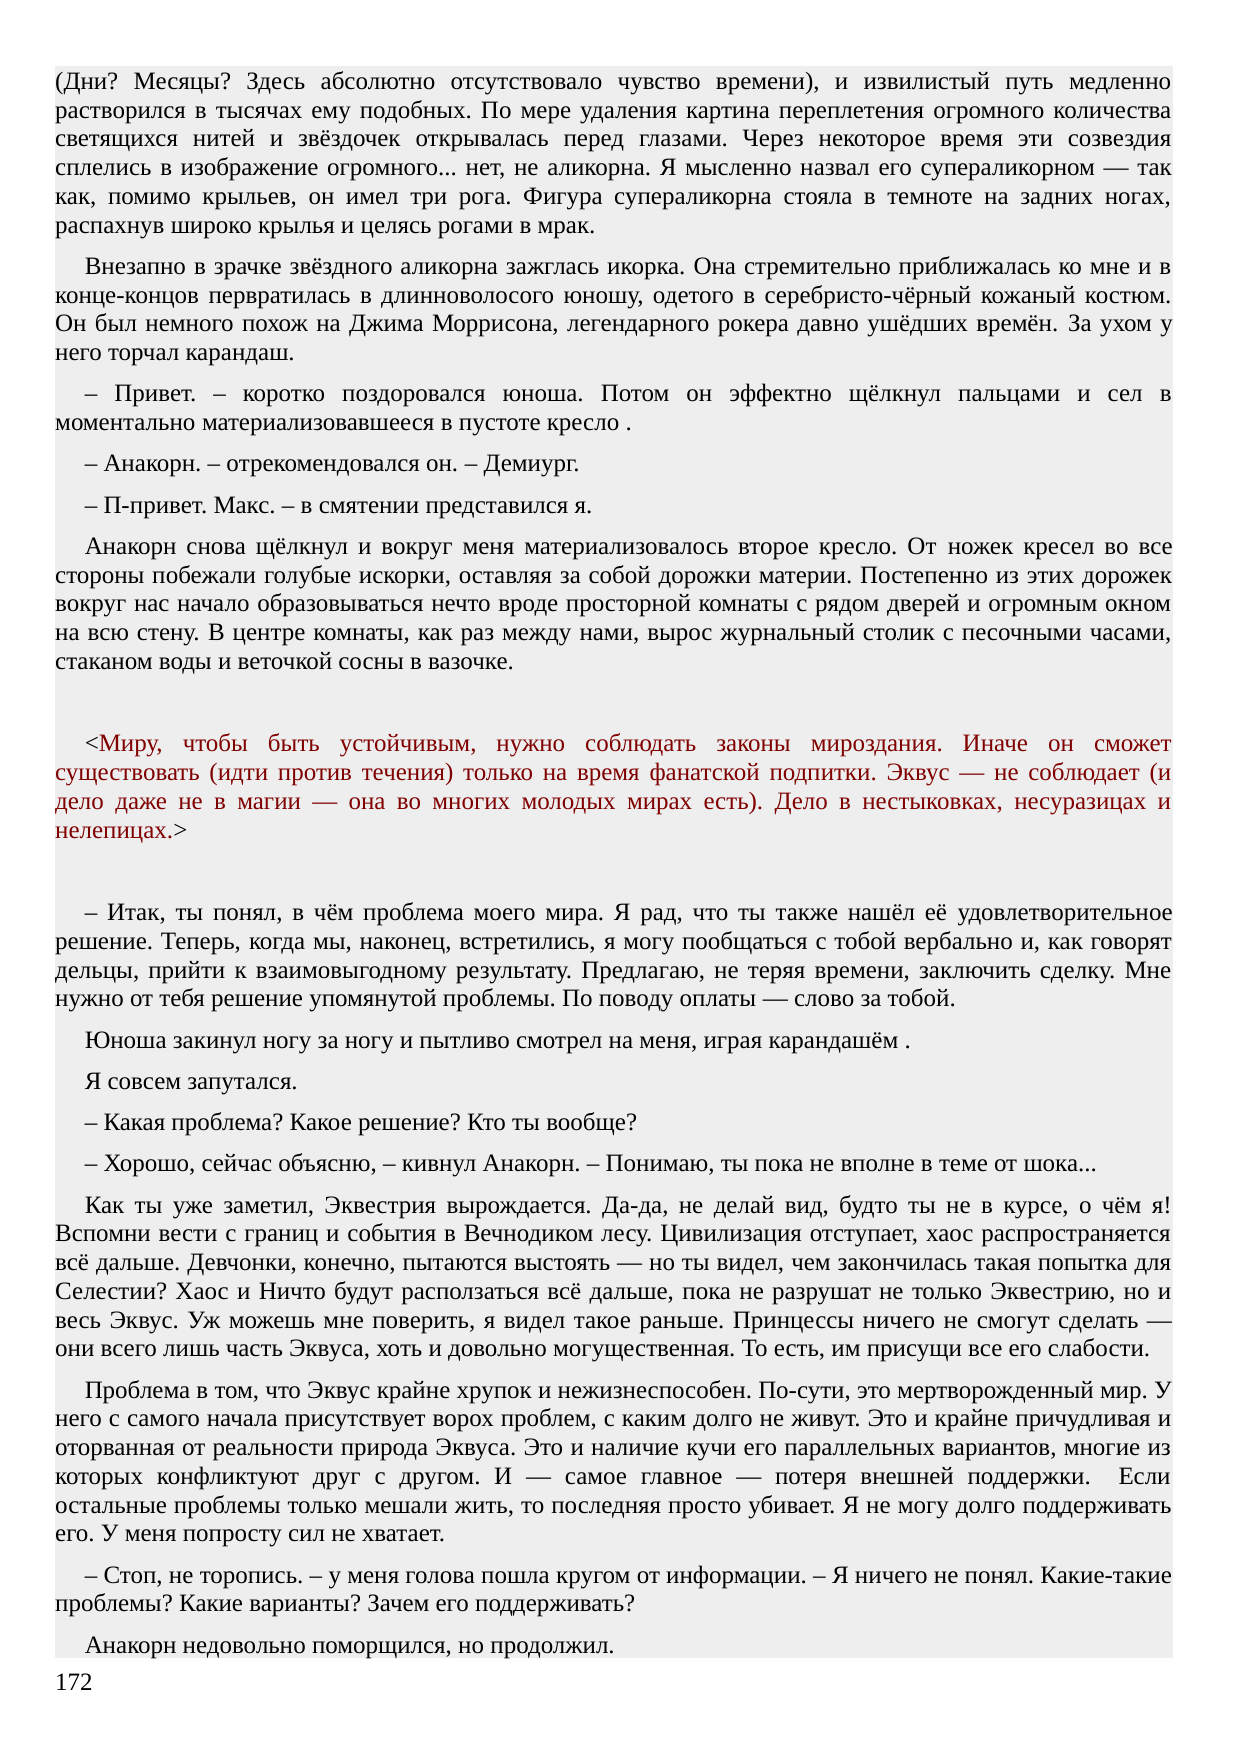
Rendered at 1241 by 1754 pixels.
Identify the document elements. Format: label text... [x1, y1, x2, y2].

text Анакорн снова щёлкнул и вокруг меня материализовалось второе кресло. От ножек кресел во все стороны побежали голубые искорки, оставляя за собой дорожки материи. Постепенно из этих дорожек вокруг нас начало образовываться нечто вроде просторной комнаты с рядом дверей и огромным окном на всю стену. В центре комнаты, как раз между нами, вырос журнальный столик с песочными часами, стаканом воды и веточкой сосны в вазочке. [55, 531, 1173, 675]
text Внезапно в зрачке звёздного аликорна зажглась икорка. Она стремительно приближалась ко мне и в конце-концов первратилась в длинноволосого юношу, одетого в серебристо-чёрный кожаный костюм. Он был немного похож на Джима Моррисона, легендарного рокера давно ушёдших времён. За ухом у него торчал карандаш. [55, 251, 1173, 366]
text Юноша закинул ногу за ногу и пытливо смотрел на меня, играя карандашём . [55, 1025, 1173, 1053]
text – Итак, ты понял, в чём проблема моего мира. Я рад, что ты также нашёл её удовлетворительное решение. Теперь, когда мы, наконец, встретились, я могу пообщаться с тобой вербально и, как говорят дельцы, прийти к взаимовыгодному результату. Предлагаю, не теряя времени, заключить сделку. Мне нужно от тебя решение упомянутой проблемы. По поводу оплаты — слово за тобой. [55, 897, 1173, 1012]
text – Анакорн. – отрекомендовался он. – Демиург. [55, 448, 1173, 477]
text Проблема в том, что Эквус крайне хрупок и нежизнеспособен. По-сути, это мертворожденный мир. У него с самого начала присутствует ворох проблем, с каким долго не живут. Это и крайне причудливая и оторванная от реальности природа Эквуса. Это и наличие кучи его параллельных вариантов, многие из которых конфликтуют друг с другом. И — самое главное — потеря внешней поддержки. Если остальные проблемы только мешали жить, то последняя просто убивает. Я не могу долго поддерживать его. У меня попросту сил не хватает. [55, 1375, 1173, 1547]
text <Миру, чтобы быть устойчивым, нужно соблюдать законы мироздания. Иначе он сможет существовать (идти против течения) только на время фанатской подпитки. Эквус — не соблюдает (и дело даже не в магии — она во многих молодых мирах есть). Дело в нестыковках, несуразицах и нелепицах.> [55, 728, 1173, 843]
text – П-привет. Макс. – в смятении представился я. [55, 490, 1173, 518]
text Анакорн недовольно поморщился, но продолжил. [55, 1630, 1173, 1658]
text – Хорошо, сейчас объясню, – кивнул Анакорн. – Понимаю, ты пока не вполне в теме от шока... [55, 1148, 1173, 1177]
text – Стоп, не торопись. – у меня голова пошла кругом от информации. – Я ничего не понял. Какие-такие проблемы? Какие варианты? Зачем его поддерживать? [55, 1560, 1173, 1617]
text (Дни? Месяцы? Здесь абсолютно отсутствовало чувство времени), и извилистый путь медленно растворился в тысячах ему подобных. По мере удаления картина переплетения огромного количества светящихся нитей и звёздочек открывалась перед глазами. Через некоторое время эти созвездия сплелись в изображение огромного... нет, не аликорна. Я мысленно назвал его супераликорном — так как, помимо крыльев, он имел три рога. Фигура супераликорна стояла в темноте на задних ногах, распахнув широко крылья и целясь рогами в мрак. [55, 66, 1173, 238]
text – Какая проблема? Какое решение? Кто ты вообще? [55, 1107, 1173, 1136]
text Я совсем запутался. [55, 1066, 1173, 1095]
text Как ты уже заметил, Эквестрия вырождается. Да-да, не делай вид, будто ты не в курсе, о чём я! Вспомни вести с границ и события в Вечнодиком лесу. Цивилизация отступает, хаос распространяется всё дальше. Девчонки, конечно, пытаются выстоять — но ты видел, чем закончилась такая попытка для Селестии? Хаос и Ничто будут расползаться всё дальше, пока не разрушат не только Эквестрию, но и весь Эквус. Уж можешь мне поверить, я видел такое раньше. Принцессы ничего не смогут сделать — они всего лишь часть Эквуса, хоть и довольно могущественная. То есть, им присущи все его слабости. [55, 1190, 1173, 1362]
text – Привет. – коротко поздоровался юноша. Потом он эффектно щёлкнул пальцами и сел в моментально материализовавшееся в пустоте кресло . [55, 378, 1173, 436]
